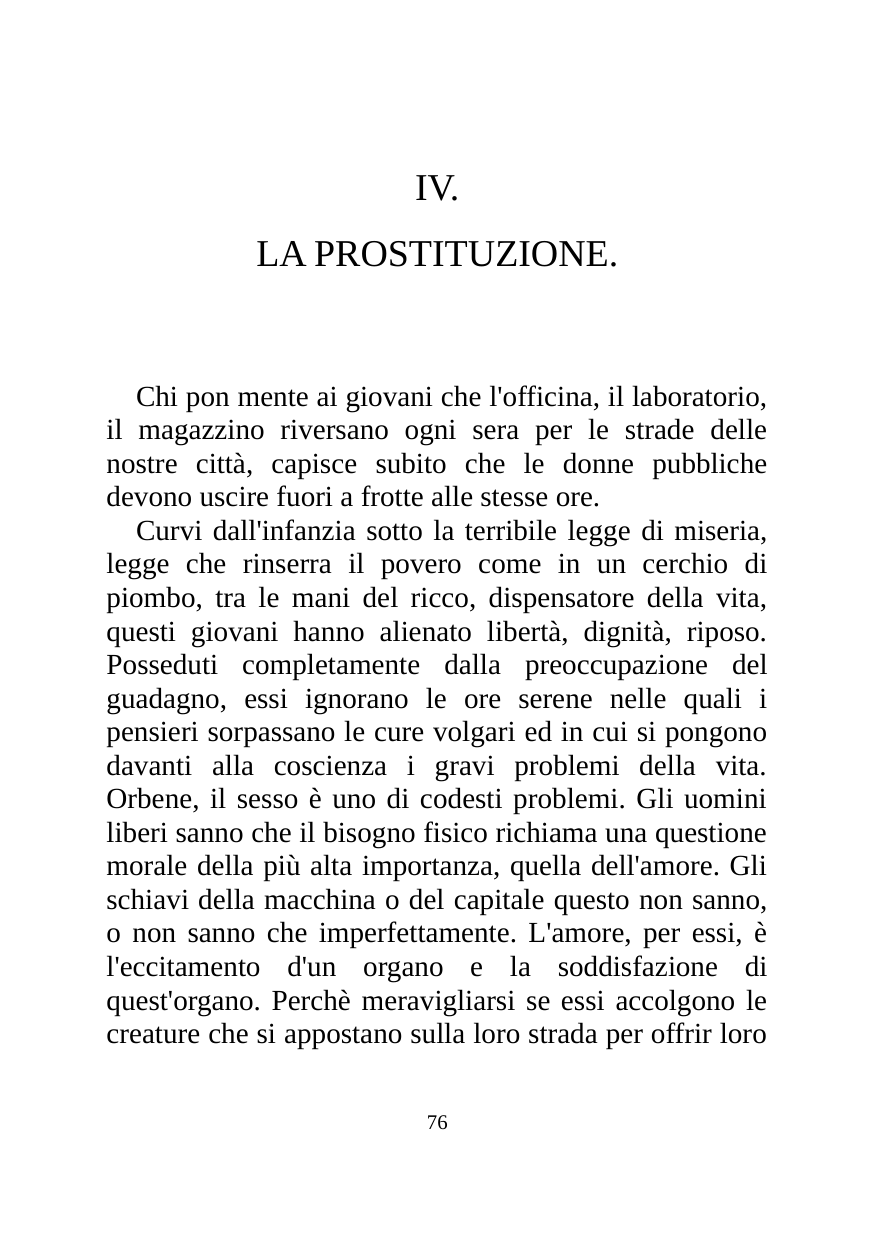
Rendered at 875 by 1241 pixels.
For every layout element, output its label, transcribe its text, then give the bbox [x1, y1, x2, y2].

text Chi pon mente ai giovani che l'officina, il laboratorio, il magazzino riversano ogni sera per le strade delle nostre città, capisce subito che le donne pubbliche devono uscire fuori a frotte alle stesse ore. [106, 379, 768, 513]
text Curvi dall'infanzia sotto la terribile legge di miseria, legge che rinserra il povero come in un cerchio di piombo, tra le mani del ricco, dispensatore della vita, questi giovani hanno alienato libertà, dignità, riposo. Posseduti completamente dalla preoccupazione del guadagno, essi ignorano le ore serene nelle quali i pensieri sorpassano le cure volgari ed in cui si pongono davanti alla coscienza i gravi problemi della vita. Orbene, il sesso è uno di codesti problemi. Gli uomini liberi sanno che il bisogno fisico richiama una questione morale della più alta importanza, quella dell'amore. Gli schiavi della macchina o del capitale questo non sanno, o non sanno che imperfettamente. L'amore, per essi, è l'eccitamento d'un organo e la soddisfazione di quest'organo. Perchè meravigliarsi se essi accolgono le creature che si appostano sulla loro strada per offrir loro [106, 513, 768, 1050]
subtitle IV. LA PROSTITUZIONE. [106, 165, 768, 274]
